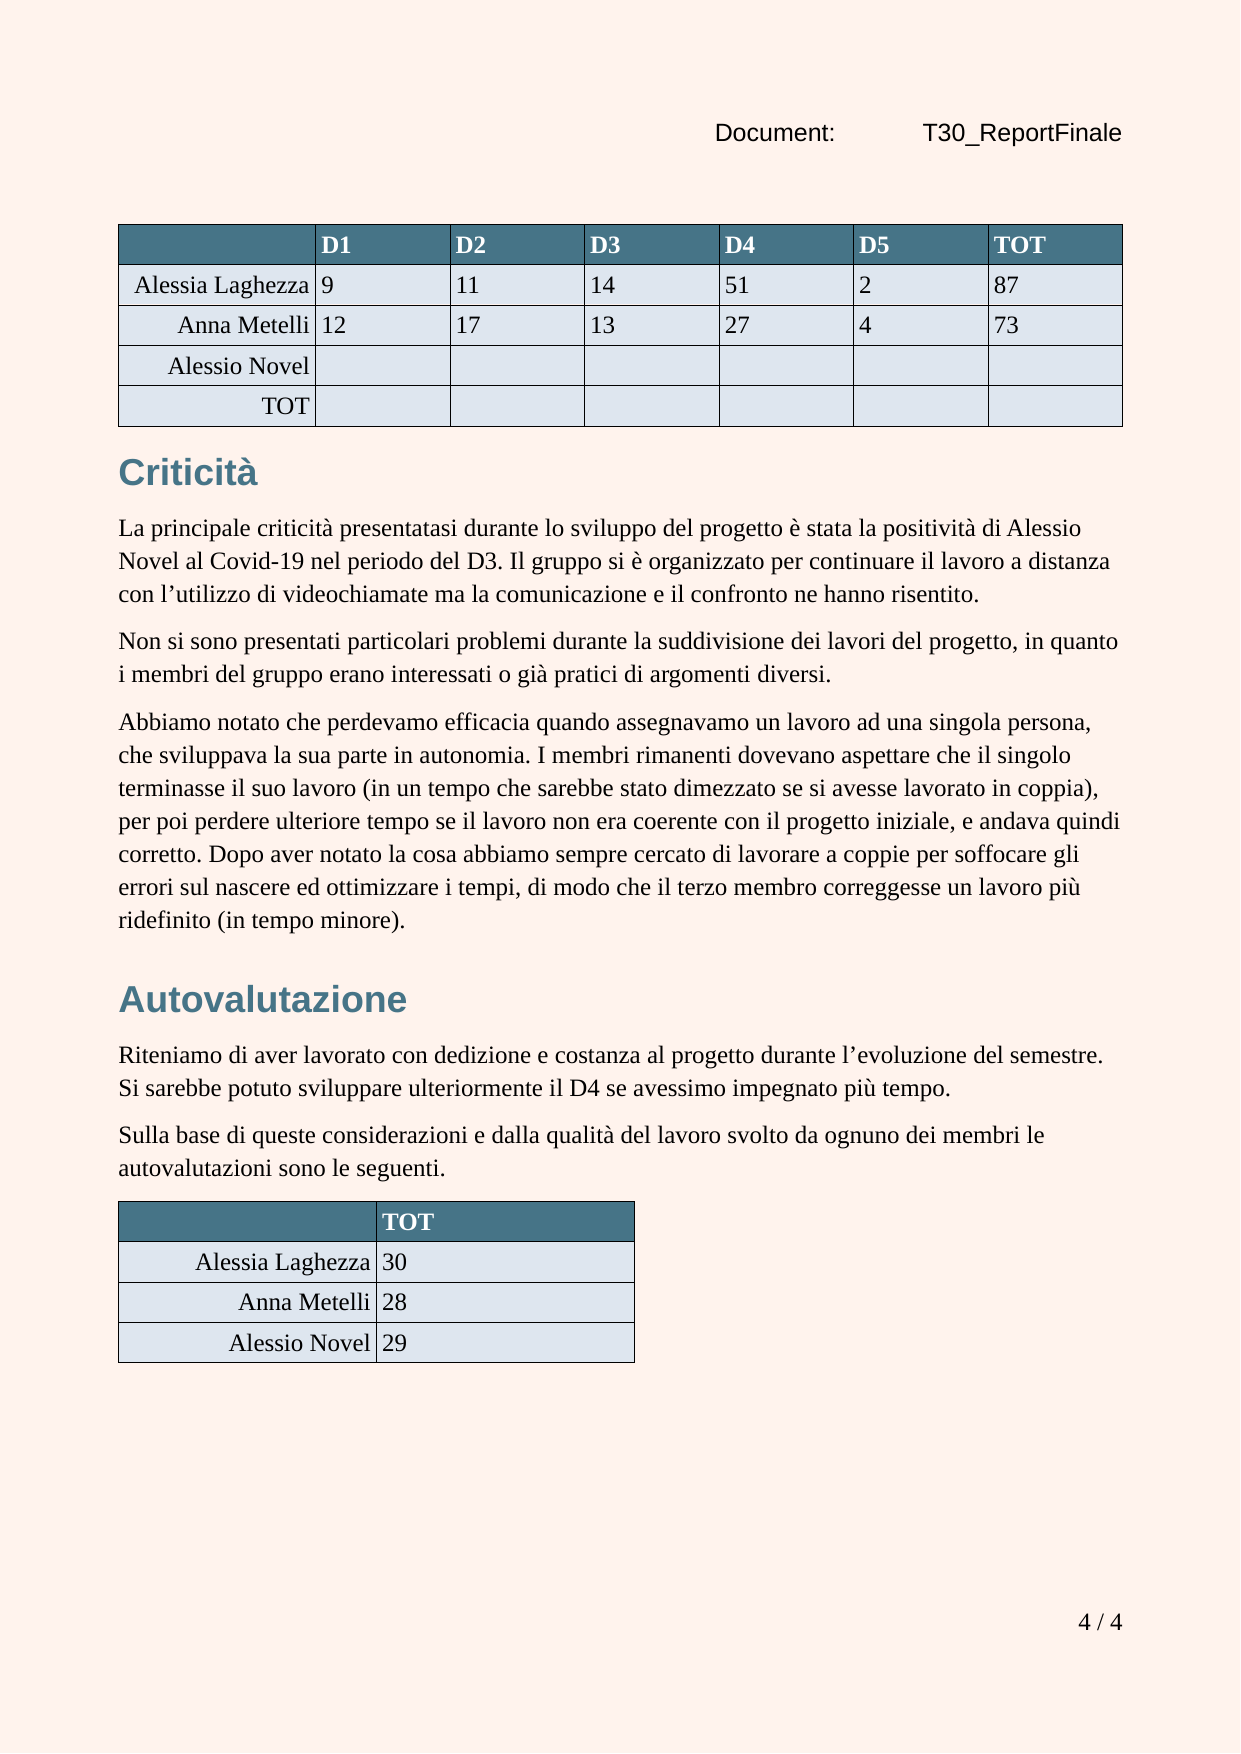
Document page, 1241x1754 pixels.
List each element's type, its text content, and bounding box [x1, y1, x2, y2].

table_cell 29 [377, 1323, 634, 1362]
table_cell [451, 346, 584, 385]
table_cell Alessio Novel [119, 346, 315, 385]
table_header [119, 1202, 376, 1241]
table_cell 28 [377, 1283, 634, 1322]
table_cell 9 [316, 265, 450, 304]
table_cell 12 [316, 306, 450, 345]
subtitle Autovalutazione [118, 978, 1122, 1021]
text Riteniamo di aver lavorato con dedizione e costanza al progetto durante l’evoluzione del semestre. Si sarebbe potuto sviluppare ulteriormente il D4 se avessimo impegnato più tempo. [118, 1040, 1122, 1102]
table_cell Alessio Novel [119, 1323, 376, 1362]
table_cell 4 [854, 306, 988, 345]
table_header TOT [989, 225, 1122, 264]
table_cell Anna Metelli [119, 1283, 376, 1322]
table_header D5 [854, 225, 988, 264]
table_cell [585, 346, 719, 385]
table_cell Alessia Laghezza [119, 265, 315, 304]
text Abbiamo notato che perdevamo efficacia quando assegnavamo un lavoro ad una singola persona, che sviluppava la sua parte in autonomia. I membri rimanenti dovevano aspettare che il singolo terminasse il suo lavoro (in un tempo che sarebbe stato dimezzato se si avesse lavorato in coppia), per poi perdere ulteriore tempo se il lavoro non era coerente con il progetto iniziale, e andava quindi corretto. Dopo aver notato la cosa abbiamo sempre cercato di lavorare a coppie per soffocare gli errori sul nascere ed ottimizzare i tempi, di modo che il terzo membro correggesse un lavoro più ridefinito (in tempo minore). [118, 707, 1122, 934]
table_cell 30 [377, 1242, 634, 1282]
table_cell 2 [854, 265, 988, 304]
table_header D3 [585, 225, 719, 264]
table_header D1 [316, 225, 450, 264]
table_cell Alessia Laghezza [119, 1242, 376, 1282]
table_cell [720, 346, 853, 385]
table_cell [316, 346, 450, 385]
table_header TOT [377, 1202, 634, 1241]
subtitle Criticità [118, 451, 1122, 494]
table_cell [316, 386, 450, 426]
table_cell [451, 386, 584, 426]
table_cell 27 [720, 306, 853, 345]
table_cell [854, 346, 988, 385]
table_cell [585, 386, 719, 426]
table_cell 13 [585, 306, 719, 345]
text Non si sono presentati particolari problemi durante la suddivisione dei lavori del progetto, in quanto i membri del gruppo erano interessati o già pratici di argomenti diversi. [118, 626, 1122, 688]
table_cell 11 [451, 265, 584, 304]
table_cell TOT [119, 386, 315, 426]
table_cell Anna Metelli [119, 306, 315, 345]
table_cell 73 [989, 306, 1122, 345]
table_header [119, 225, 315, 264]
table_cell 14 [585, 265, 719, 304]
table_cell [854, 386, 988, 426]
table_cell [720, 386, 853, 426]
text La principale criticità presentatasi durante lo sviluppo del progetto è stata la positività di Alessio Novel al Covid-19 nel periodo del D3. Il gruppo si è organizzato per continuare il lavoro a distanza con l’utilizzo di videochiamate ma la comunicazione e il confronto ne hanno risentito. [118, 513, 1122, 607]
table_cell [989, 386, 1122, 426]
table_cell 17 [451, 306, 584, 345]
text Sulla base di queste considerazioni e dalla qualità del lavoro svolto da ognuno dei membri le autovalutazioni sono le seguenti. [118, 1120, 1122, 1182]
table_header D4 [720, 225, 853, 264]
table_cell 87 [989, 265, 1122, 304]
table_cell 51 [720, 265, 853, 304]
table_header D2 [451, 225, 584, 264]
table_cell [989, 346, 1122, 385]
